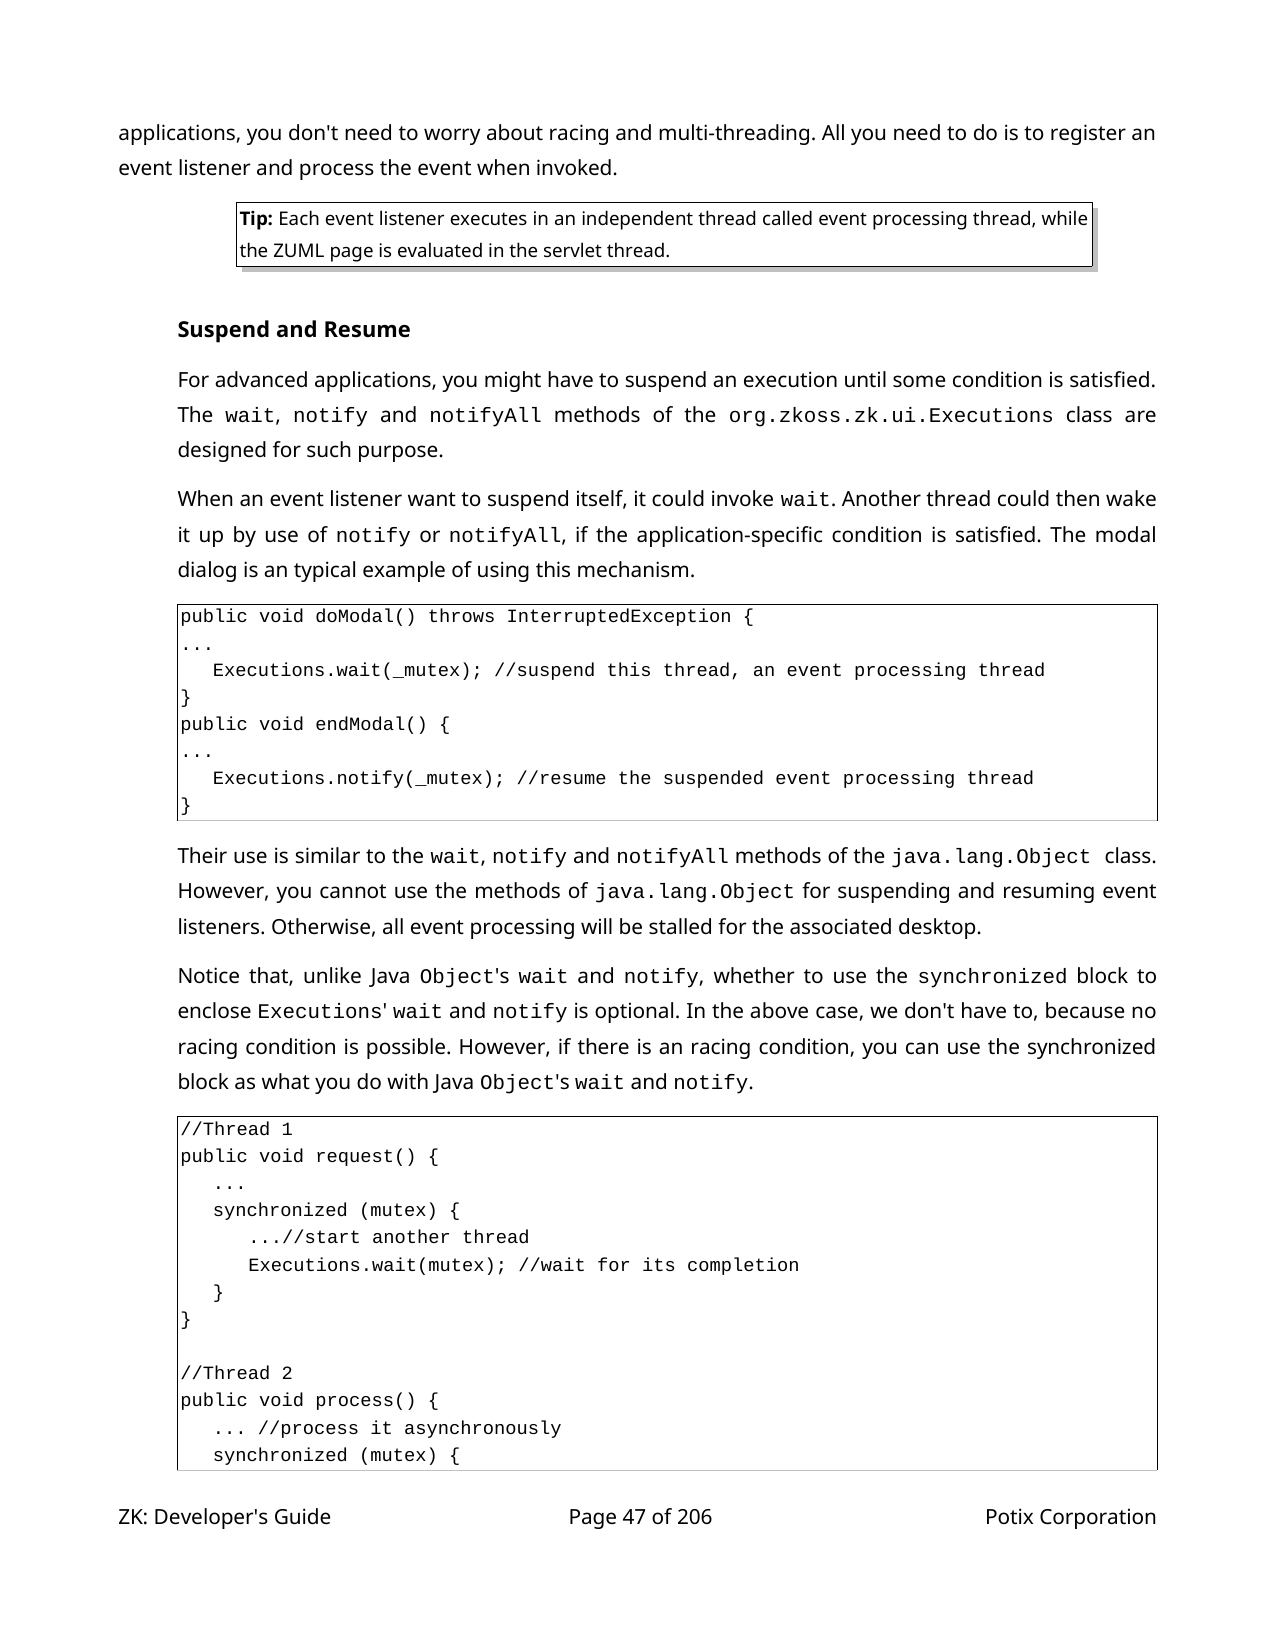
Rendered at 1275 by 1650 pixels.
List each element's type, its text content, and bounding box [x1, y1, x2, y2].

text } [178, 1279, 1157, 1304]
text Notice that, unlike Java Object's wait and notify, whether to use the synchronized block to enclose Executions' wait and notify is optional. In the above case, we don't have to, because no racing condition is possible. However, if there is an racing condition, you can use the synchronized block as what you do with Java Object's wait and notify. [177, 961, 1157, 1096]
text synchronized (mutex) { [178, 1198, 1157, 1222]
text Executions.wait(mutex); //wait for its completion [178, 1252, 1157, 1277]
text applications, you don't need to worry about racing and multi-threading. All you need to do is to register an event listener and process the event when invoked. [118, 118, 1157, 182]
text Tip: Each event listener executes in an independent thread called event processing thread, while the ZUML page is evaluated in the servlet thread. [237, 203, 1092, 266]
text ... //process it asynchronously [178, 1416, 1157, 1440]
text Their use is similar to the wait, notify and notifyAll methods of the java.lang.Object class. However, you cannot use the methods of java.lang.Object for suspending and resuming event listeners. Otherwise, all event processing will be stalled for the associated desktop. [177, 841, 1157, 940]
text ... [178, 1171, 1157, 1195]
text public void endModal() { [178, 712, 1157, 736]
text //Thread 2 [178, 1361, 1157, 1385]
subtitle Suspend and Resume [177, 314, 1157, 344]
text public void process() { [178, 1388, 1157, 1413]
text public void doModal() throws InterruptedException { [178, 605, 1157, 628]
text ... [178, 739, 1157, 763]
text ... Executions.wait(_mutex); //suspend this thread, an event processing thread } [178, 631, 1157, 709]
text When an event listener want to suspend itself, it could invoke wait. Another thread could then wake it up by use of notify or notifyAll, if the application-specific condition is satisfied. The modal dialog is an typical example of using this mechanism. [177, 484, 1157, 583]
text public void request() { [178, 1144, 1157, 1168]
text } [178, 793, 1157, 820]
text } [178, 1307, 1157, 1331]
text For advanced applications, you might have to suspend an execution until some condition is satisfied. The wait, notify and notifyAll methods of the org.zkoss.zk.ui.Executions class are designed for such purpose. [177, 365, 1157, 464]
text ...//start another thread [178, 1225, 1157, 1249]
text //Thread 1 [178, 1117, 1157, 1141]
text Executions.notify(_mutex); //resume the suspended event processing thread [178, 766, 1157, 790]
text synchronized (mutex) { [178, 1443, 1157, 1470]
